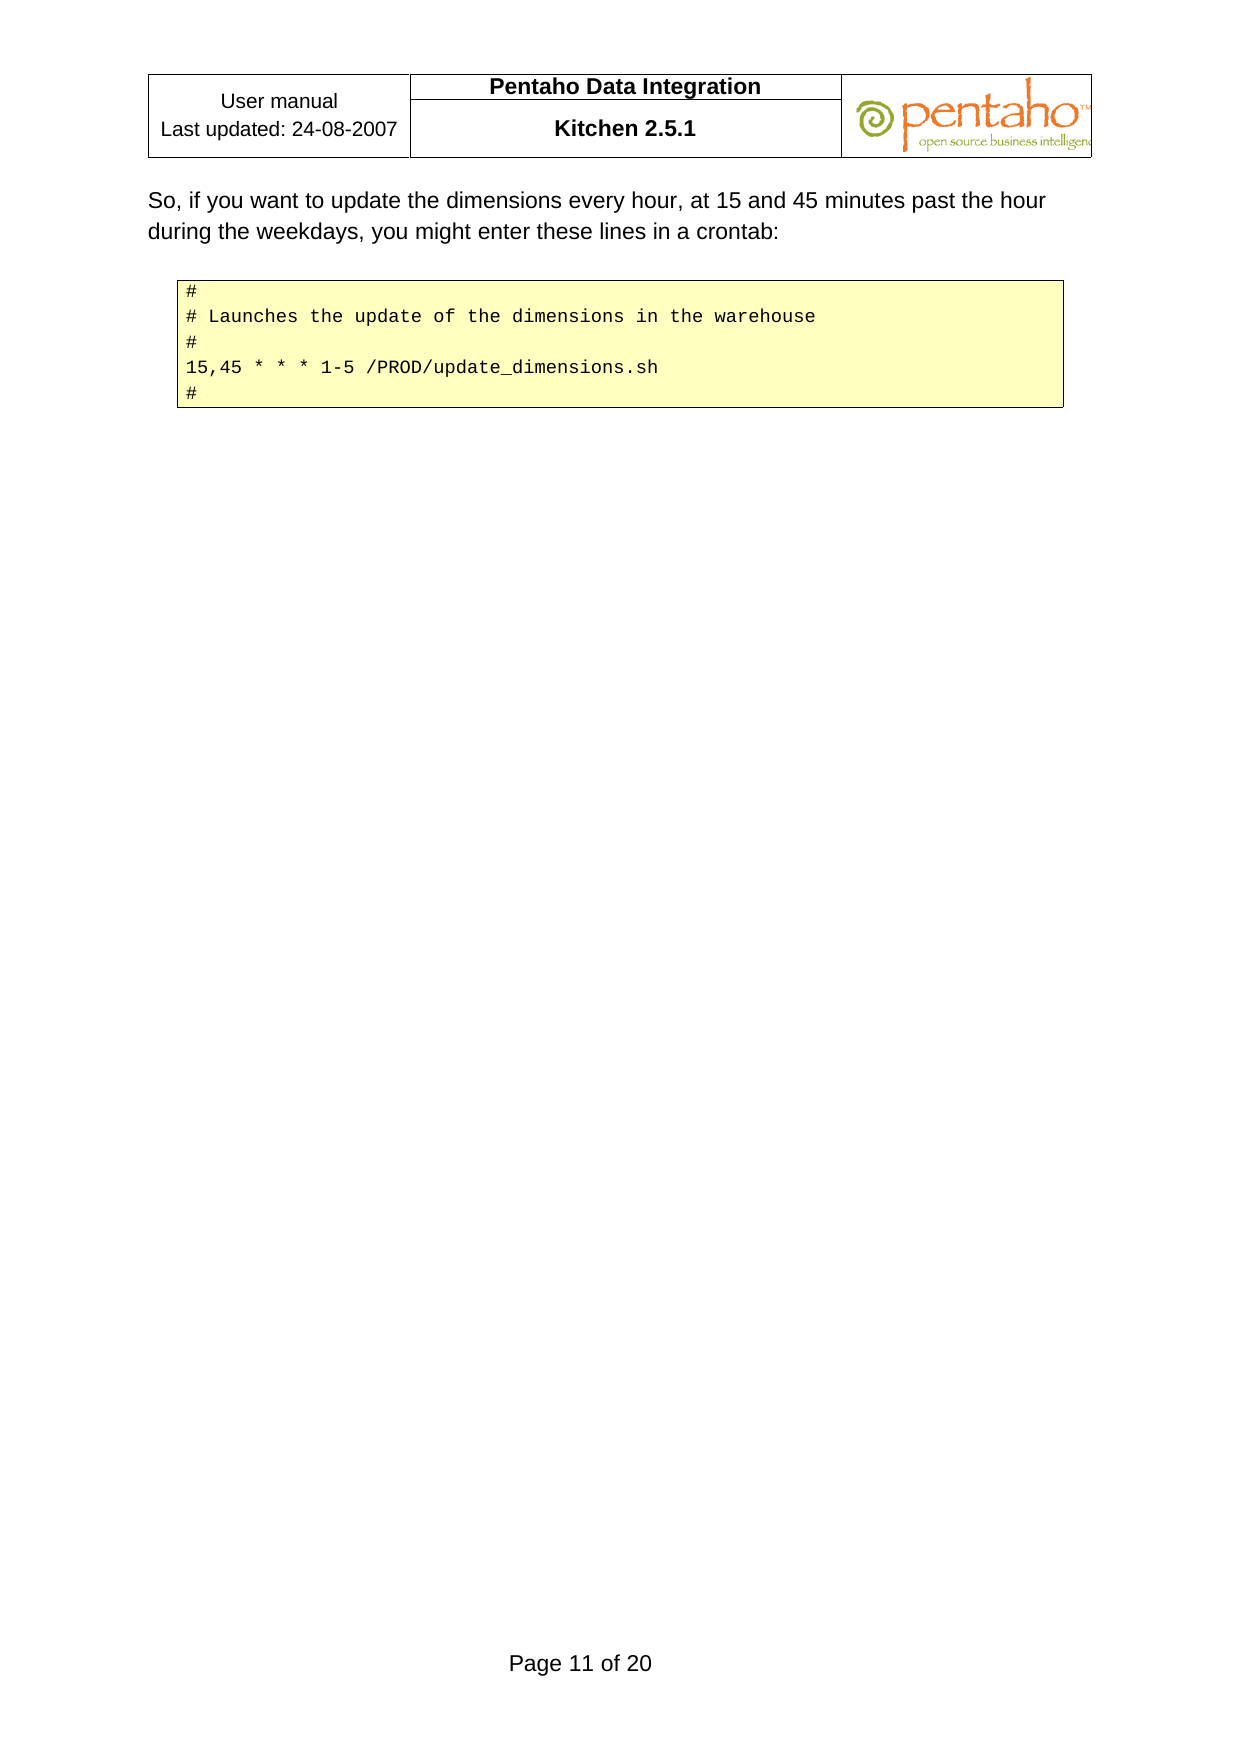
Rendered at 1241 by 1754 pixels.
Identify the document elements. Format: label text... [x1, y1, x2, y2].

text # [178, 331, 1063, 354]
text # Launches the update of the dimensions in the warehouse [178, 305, 1063, 328]
text # [178, 281, 1063, 303]
text So, if you want to update the dimensions every hour, at 15 and 45 minutes past the hour during the weekdays, you might enter these lines in a crontab: [148, 188, 1092, 244]
text 15,45 * * * 1-5 /PROD/update_dimensions.sh [178, 356, 1063, 379]
text # [178, 381, 1063, 407]
